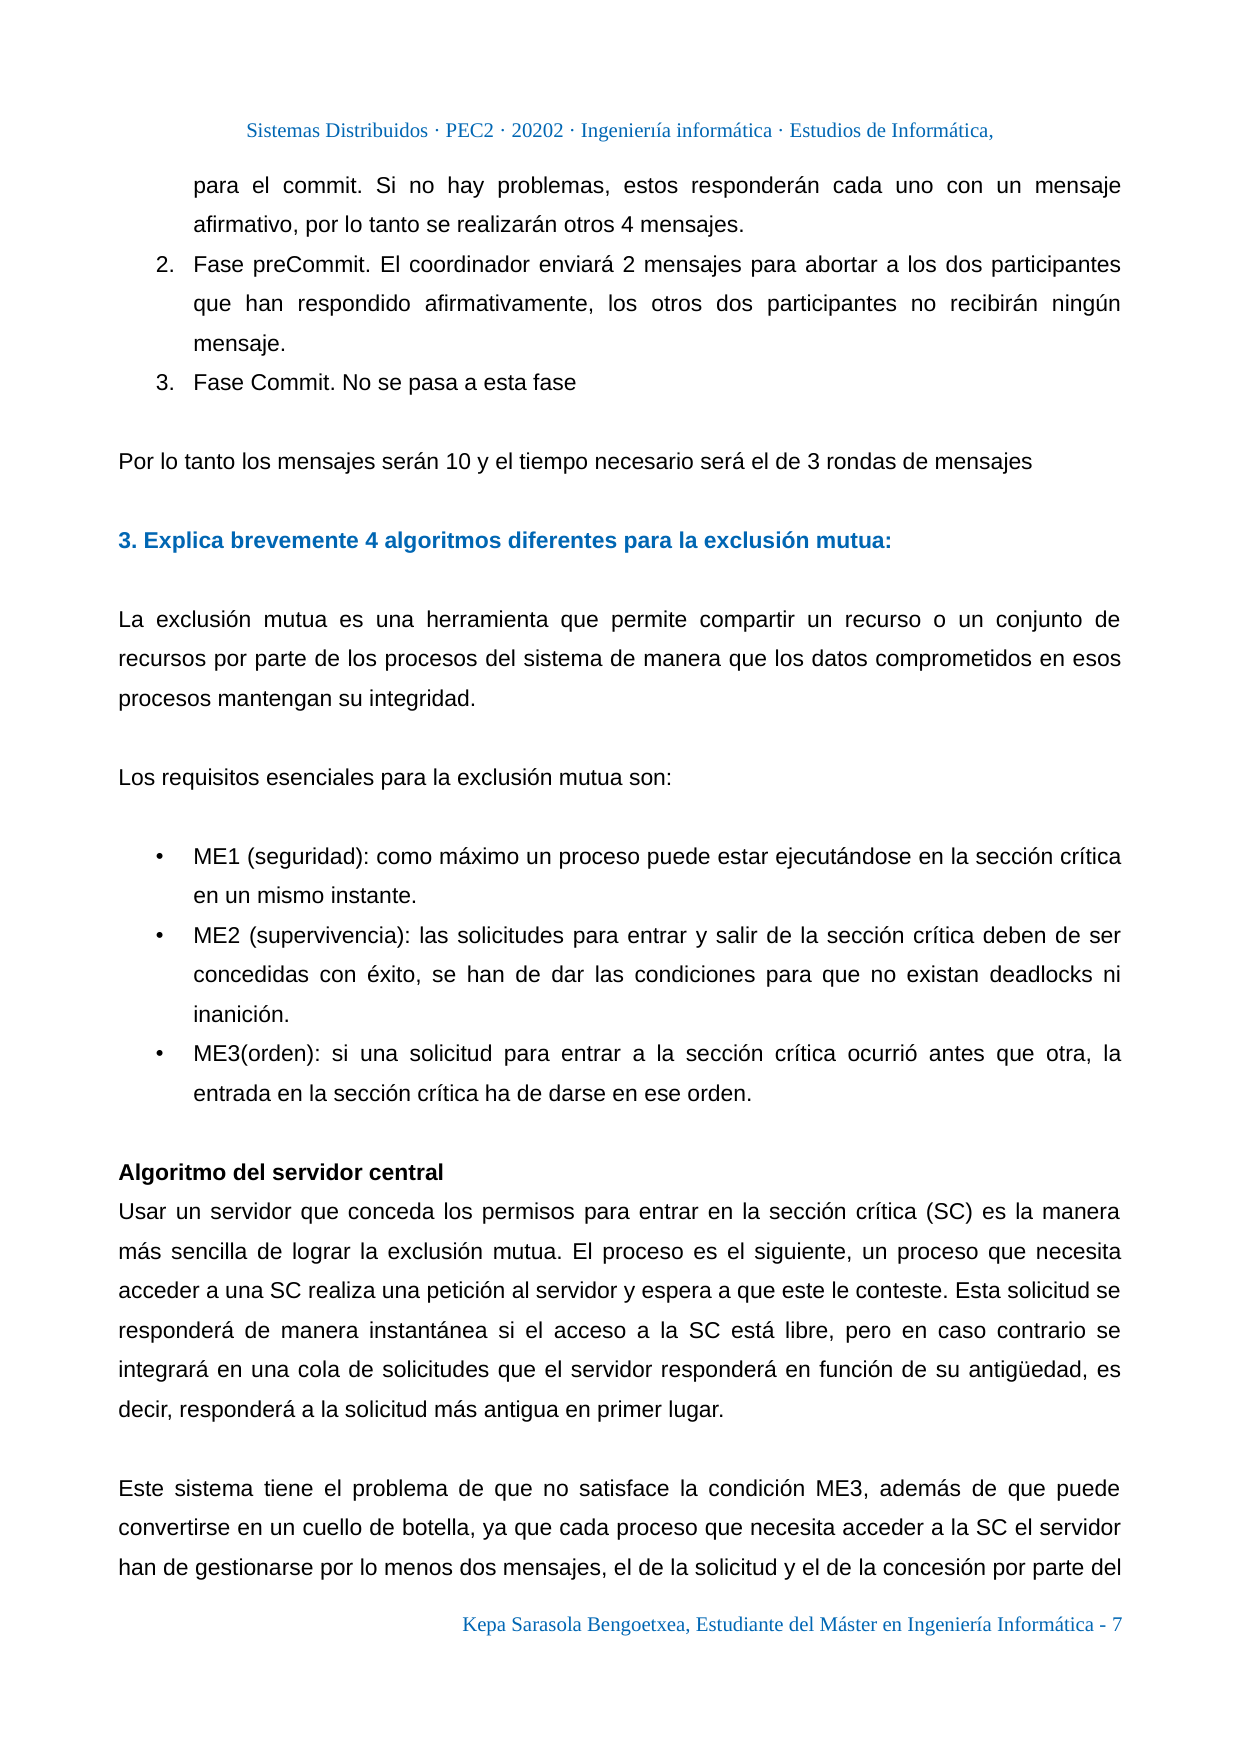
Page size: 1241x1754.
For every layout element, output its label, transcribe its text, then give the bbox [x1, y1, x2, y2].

list ME1 (seguridad): como máximo un proceso puede estar ejecutándose en la sección crítica en un mismo instante. [156, 843, 1122, 909]
text La exclusión mutua es una herramienta que permite compartir un recurso o un conjunto de recursos por parte de los procesos del sistema de manera que los datos comprometidos en esos procesos mantengan su integridad. [118, 606, 1122, 711]
text Usar un servidor que conceda los permisos para entrar en la sección crítica (SC) es la manera más sencilla de lograr la exclusión mutua. El proceso es el siguiente, un proceso que necesita acceder a una SC realiza una petición al servidor y espera a que este le conteste. Esta solicitud se responderá de manera instantánea si el acceso a la SC está libre, pero en caso contrario se integrará en una cola de solicitudes que el servidor responderá en función de su antigüedad, es decir, responderá a la solicitud más antigua en primer lugar. [118, 1198, 1122, 1422]
list Fase preCommit. El coordinador enviará 2 mensajes para abortar a los dos participantes que han respondido afirmativamente, los otros dos participantes no recibirán ningún mensaje. [156, 251, 1122, 356]
list ME3(orden): si una solicitud para entrar a la sección crítica ocurrió antes que otra, la entrada en la sección crítica ha de darse en ese orden. [156, 1040, 1122, 1106]
text Los requisitos esenciales para la exclusión mutua son: [118, 764, 1122, 790]
text Este sistema tiene el problema de que no satisface la condición ME3, además de que puede convertirse en un cuello de botella, ya que cada proceso que necesita acceder a la SC el servidor han de gestionarse por lo menos dos mensajes, el de la solicitud y el de la concesión por parte del [118, 1474, 1122, 1580]
list ME2 (supervivencia): las solicitudes para entrar y salir de la sección crítica deben de ser concedidas con éxito, se han de dar las condiciones para que no existan deadlocks ni inanición. [156, 922, 1122, 1027]
text Por lo tanto los mensajes serán 10 y el tiempo necesario será el de 3 rondas de mensajes [118, 448, 1122, 474]
list Fase Commit. No se pasa a esta fase [156, 369, 1122, 395]
list para el commit. Si no hay problemas, estos responderán cada uno con un mensaje afirmativo, por lo tanto se realizarán otros 4 mensajes. [156, 172, 1122, 237]
text Algoritmo del servidor central [118, 1159, 1122, 1185]
text 3. Explica brevemente 4 algoritmos diferentes para la exclusión mutua: [118, 527, 1122, 553]
